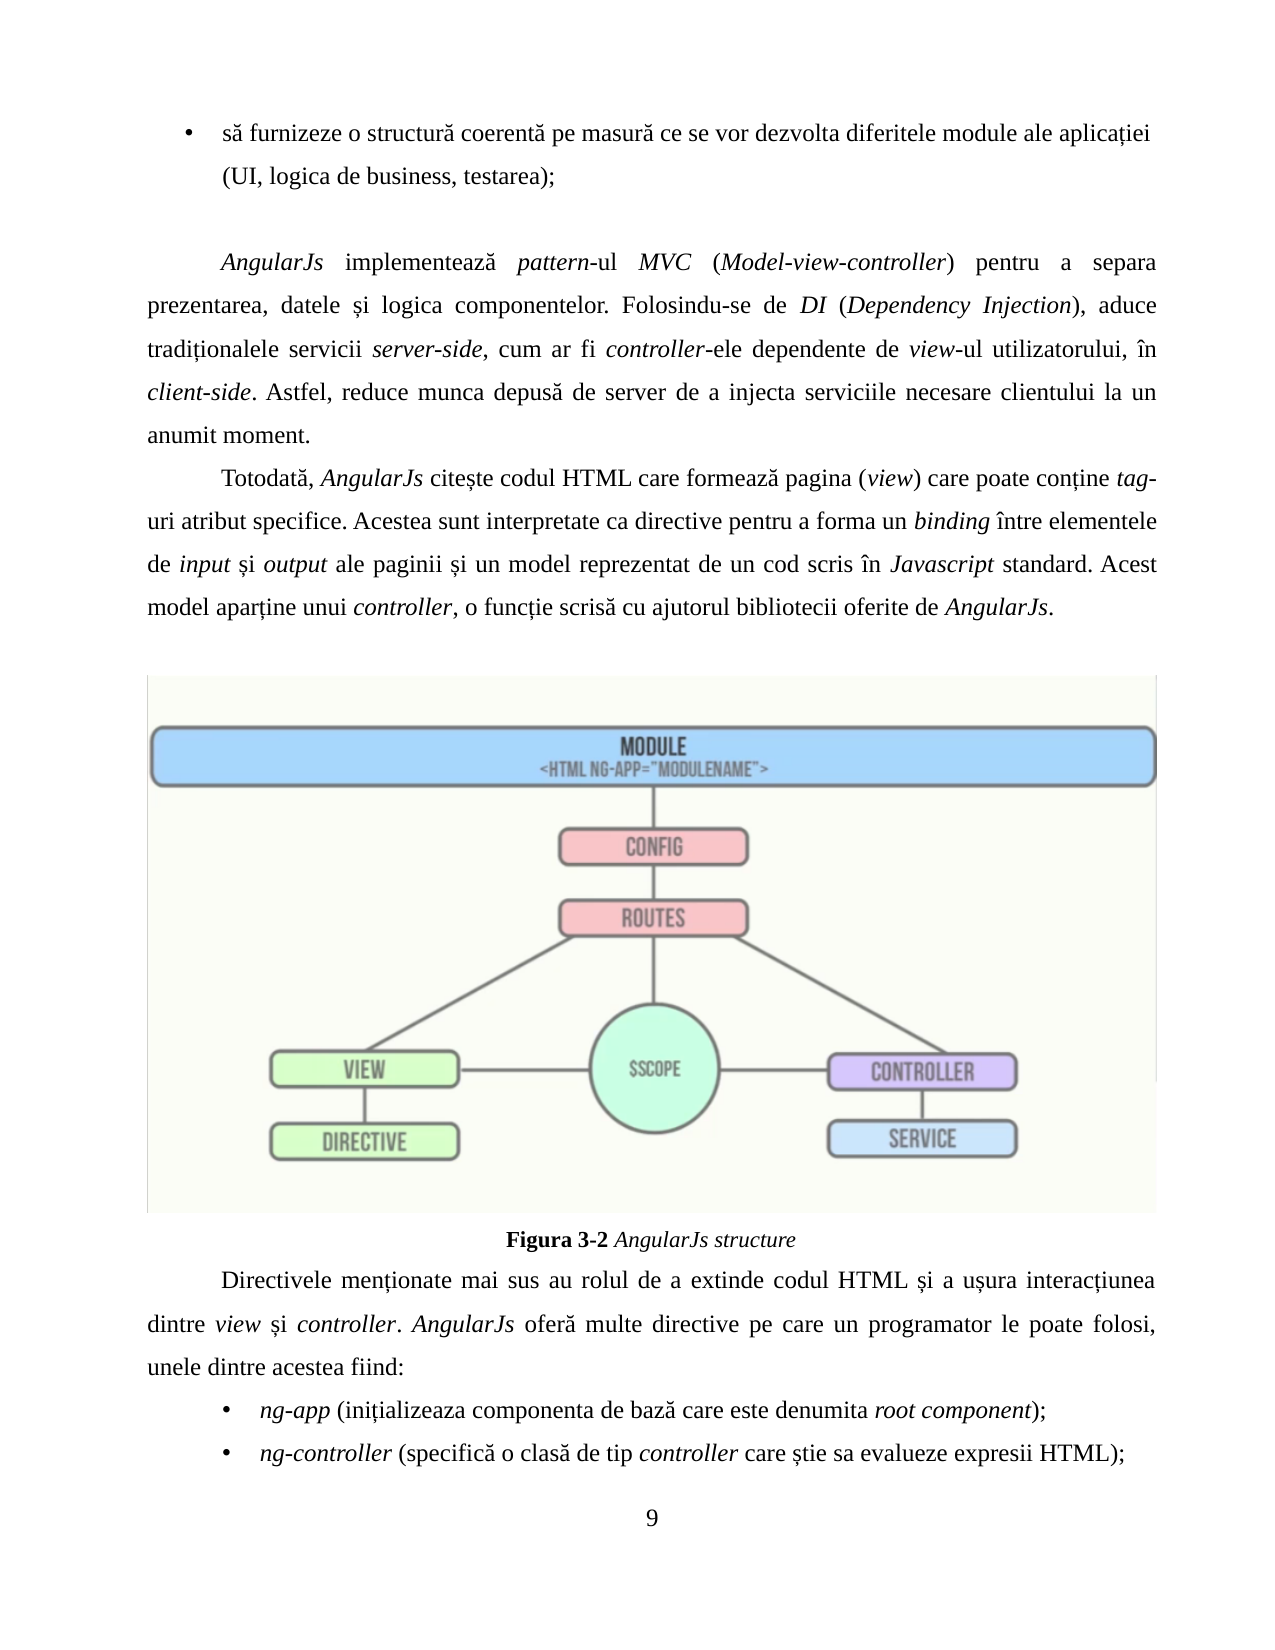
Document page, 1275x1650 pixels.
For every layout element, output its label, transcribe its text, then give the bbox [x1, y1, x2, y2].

list ng-controller (specifică o clasă de tip controller care știe sa evalueze expresii HTML); [222, 1438, 1157, 1467]
picture [147, 675, 1157, 1213]
text AngularJs implementează pattern-ul MVC (Model-view-controller) pentru a separa prezentarea, datele și logica componentelor. Folosindu-se de DI (Dependency Injection), aduce tradiționalele servicii server-side, cum ar fi controller-ele dependente de view-ul utilizatorului, în client-side. Astfel, reduce munca depusă de server de a injecta serviciile necesare clientului la un anumit moment. [147, 247, 1157, 449]
list să furnizeze o structură coerentă pe masură ce se vor dezvolta diferitele module ale aplicației (UI, logica de business, testarea); [184, 118, 1157, 190]
text Figura 3-2 AngularJs structure [147, 1213, 1157, 1252]
text Directivele menționate mai sus au rolul de a extinde codul HTML și a ușura interacțiunea dintre view și controller. AngularJs oferă multe directive pe care un programator le poate folosi, unele dintre acestea fiind: [147, 1266, 1157, 1381]
text Totodată, AngularJs citește codul HTML care formează pagina (view) care poate conține tag-uri atribut specifice. Acestea sunt interpretate ca directive pentru a forma un binding între elementele de input și output ale paginii și un model reprezentat de un cod scris în Javascript standard. Acest model aparține unui controller, o funcție scrisă cu ajutorul bibliotecii oferite de AngularJs. [147, 463, 1157, 621]
list ng-app (inițializeaza componenta de bază care este denumita root component); [222, 1395, 1157, 1424]
